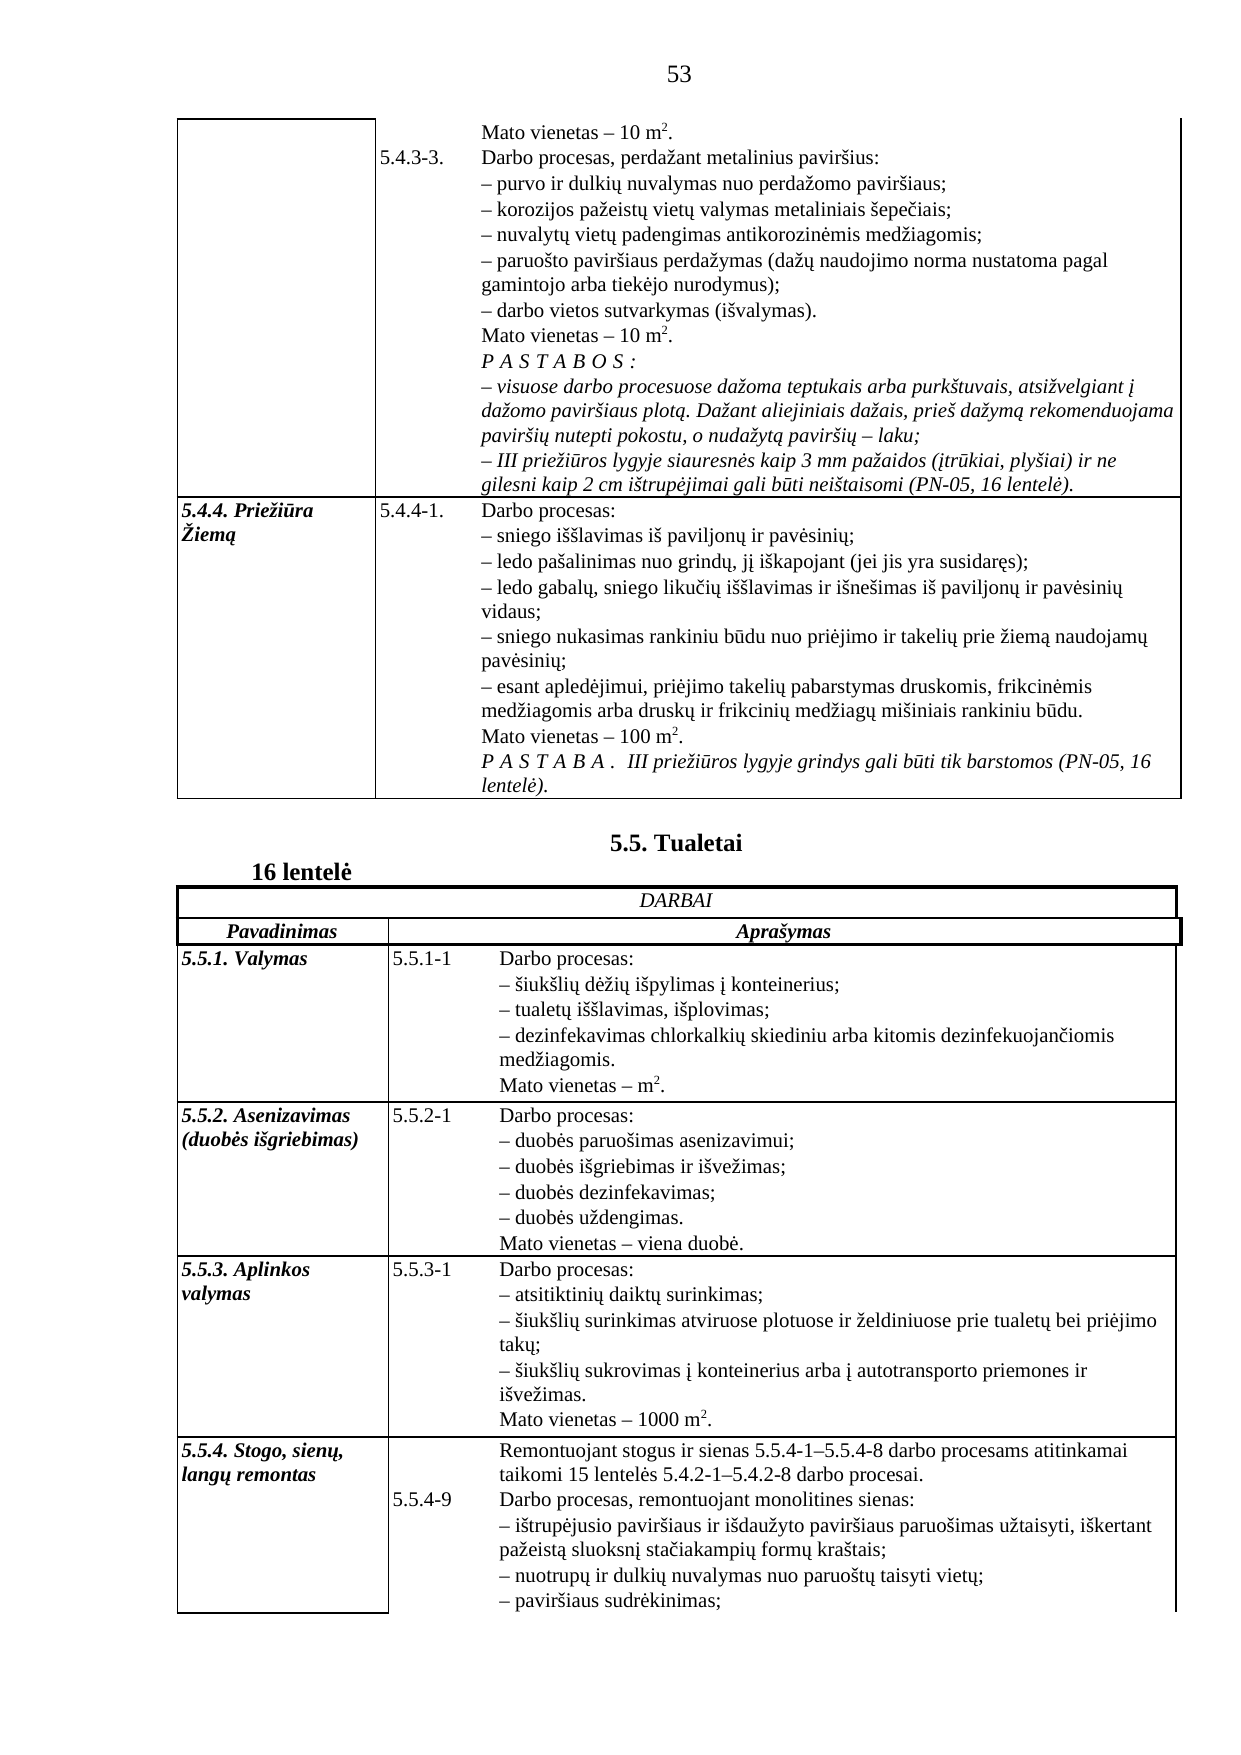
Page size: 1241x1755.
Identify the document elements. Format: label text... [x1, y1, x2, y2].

table_cell 5.5.3-1 [389, 1257, 495, 1436]
table_cell – atsitiktinių daiktų surinkimas; [495, 1281, 1175, 1306]
table_cell – ledo pašalinimas nuo grindų, jį iškapojant (jei jis yra susidaręs); [477, 548, 1180, 573]
table_cell Mato vienetas – 100 m2. [477, 722, 1180, 748]
table_cell Mato vienetas – 10 m2. [477, 118, 1180, 144]
table_cell – šiukšlių surinkimas atviruose plotuose ir želdiniuose prie tualetų bei priėjimo takų; [495, 1306, 1175, 1356]
table_cell 5.4.4. Priežiūra Žiemą [178, 498, 375, 797]
table_cell 5.4.3-3. [376, 144, 477, 496]
table_cell – duobės uždengimas. [495, 1204, 1175, 1229]
table_cell PASTABOS: [477, 347, 1180, 373]
table_cell – šiukšlių sukrovimas į konteinerius arba į autotransporto priemones ir išvežimas. [495, 1356, 1175, 1406]
table_cell – paruošto paviršiaus perdažymas (dažų naudojimo norma nustatoma pagal gamintojo arba tiekėjo nurodymus); [477, 246, 1180, 296]
table_cell – tualetų iššlavimas, išplovimas; [495, 996, 1175, 1021]
text 5.5. Tualetai [177, 828, 1181, 857]
table_cell – sniego iššlavimas iš paviljonų ir pavėsinių; [477, 522, 1180, 547]
table_cell [1177, 1047, 1181, 1071]
table_cell 5.5.2. Asenizavimas (duobės išgriebimas) [178, 1103, 388, 1255]
table_cell Mato vienetas – m2. [495, 1071, 1175, 1101]
table_cell [376, 118, 477, 144]
table_cell Mato vienetas – 10 m2. [477, 322, 1180, 347]
table_cell – duobės išgriebimas ir išvežimas; [495, 1153, 1175, 1178]
table_cell 5.5.2-1 [389, 1103, 495, 1255]
table_cell – dezinfekavimas chlorkalkių skiediniu arba kitomis dezinfekuojančiomis medžiagomis. [495, 1021, 1175, 1071]
text 16 lentelė [177, 857, 1181, 885]
table_cell PASTABA. III priežiūros lygyje grindys gali būti tik barstomos (PN-05, 16 lentelė). [477, 748, 1180, 797]
table_cell [389, 1438, 495, 1486]
table_cell – nuotrupų ir dulkių nuvalymas nuo paruoštų taisyti vietų; [495, 1561, 1175, 1587]
table_cell 5.4.4-1. [376, 498, 477, 797]
table_cell 5.5.4. Stogo, sienų, langų remontas [178, 1438, 388, 1612]
table_cell Mato vienetas – 1000 m2. [495, 1406, 1175, 1436]
table_cell – duobės paruošimas asenizavimui; [495, 1127, 1175, 1152]
table_cell [1177, 1537, 1181, 1561]
table_cell – ištrupėjusio paviršiaus ir išdaužyto paviršiaus paruošimas užtaisyti, iškertant pažeistą sluoksnį stačiakampių formų kraštais; [495, 1511, 1175, 1561]
table_cell 5.5.3. Aplinkos valymas [178, 1257, 388, 1436]
table_cell [1177, 1462, 1181, 1486]
table_cell Mato vienetas – viena duobė. [495, 1229, 1175, 1255]
table_cell – nuvalytų vietų padengimas antikorozinėmis medžiagomis; [477, 221, 1180, 246]
table_cell 5.5.1. Valymas [178, 946, 388, 1101]
table_cell – sniego nukasimas rankiniu būdu nuo priėjimo ir takelių prie žiemą naudojamų pavėsinių; [477, 623, 1180, 672]
table_cell – paviršiaus sudrėkinimas; [495, 1587, 1175, 1612]
table_cell [1177, 1332, 1181, 1356]
table_cell – III priežiūros lygyje siauresnės kaip 3 mm pažaidos (įtrūkiai, plyšiai) ir ne gilesni kaip 2 cm ištrupėjimai gali būti neištaisomi (PN-05, 16 lentelė). [477, 447, 1180, 496]
table_cell – visuose darbo procesuose dažoma teptukais arba purkštuvais, atsižvelgiant į dažomo paviršiaus plotą. Dažant aliejiniais dažais, prieš dažymą rekomenduojama paviršių nutepti pokostu, o nudažytą paviršių – laku; [477, 373, 1180, 447]
table_cell [178, 120, 375, 496]
table_cell – darbo vietos sutvarkymas (išvalymas). [477, 296, 1180, 322]
table_cell – korozijos pažeistų vietų valymas metaliniais šepečiais; [477, 195, 1180, 221]
table_cell [1177, 1382, 1181, 1406]
table_cell – šiukšlių dėžių išpylimas į konteinerius; [495, 970, 1175, 996]
table_header DARBAI [179, 889, 1175, 917]
table_cell – duobės dezinfekavimas; [495, 1178, 1175, 1204]
table_cell – esant apledėjimui, priėjimo takelių pabarstymas druskomis, frikcinėmis medžiagomis arba druskų ir frikcinių medžiagų mišiniais rankiniu būdu. [477, 673, 1180, 722]
table_cell 5.5.1-1 [389, 946, 495, 1101]
table_cell – ledo gabalų, sniego likučių iššlavimas ir išnešimas iš paviljonų ir pavėsinių vidaus; [477, 573, 1180, 623]
table_cell 5.5.4-9 [389, 1486, 495, 1612]
table_cell Darbo procesas, remontuojant monolitines sienas: [495, 1486, 1175, 1511]
table_cell – purvo ir dulkių nuvalymas nuo perdažomo paviršiaus; [477, 169, 1180, 195]
table_cell Darbo procesas, perdažant metalinius paviršius: [477, 144, 1180, 169]
